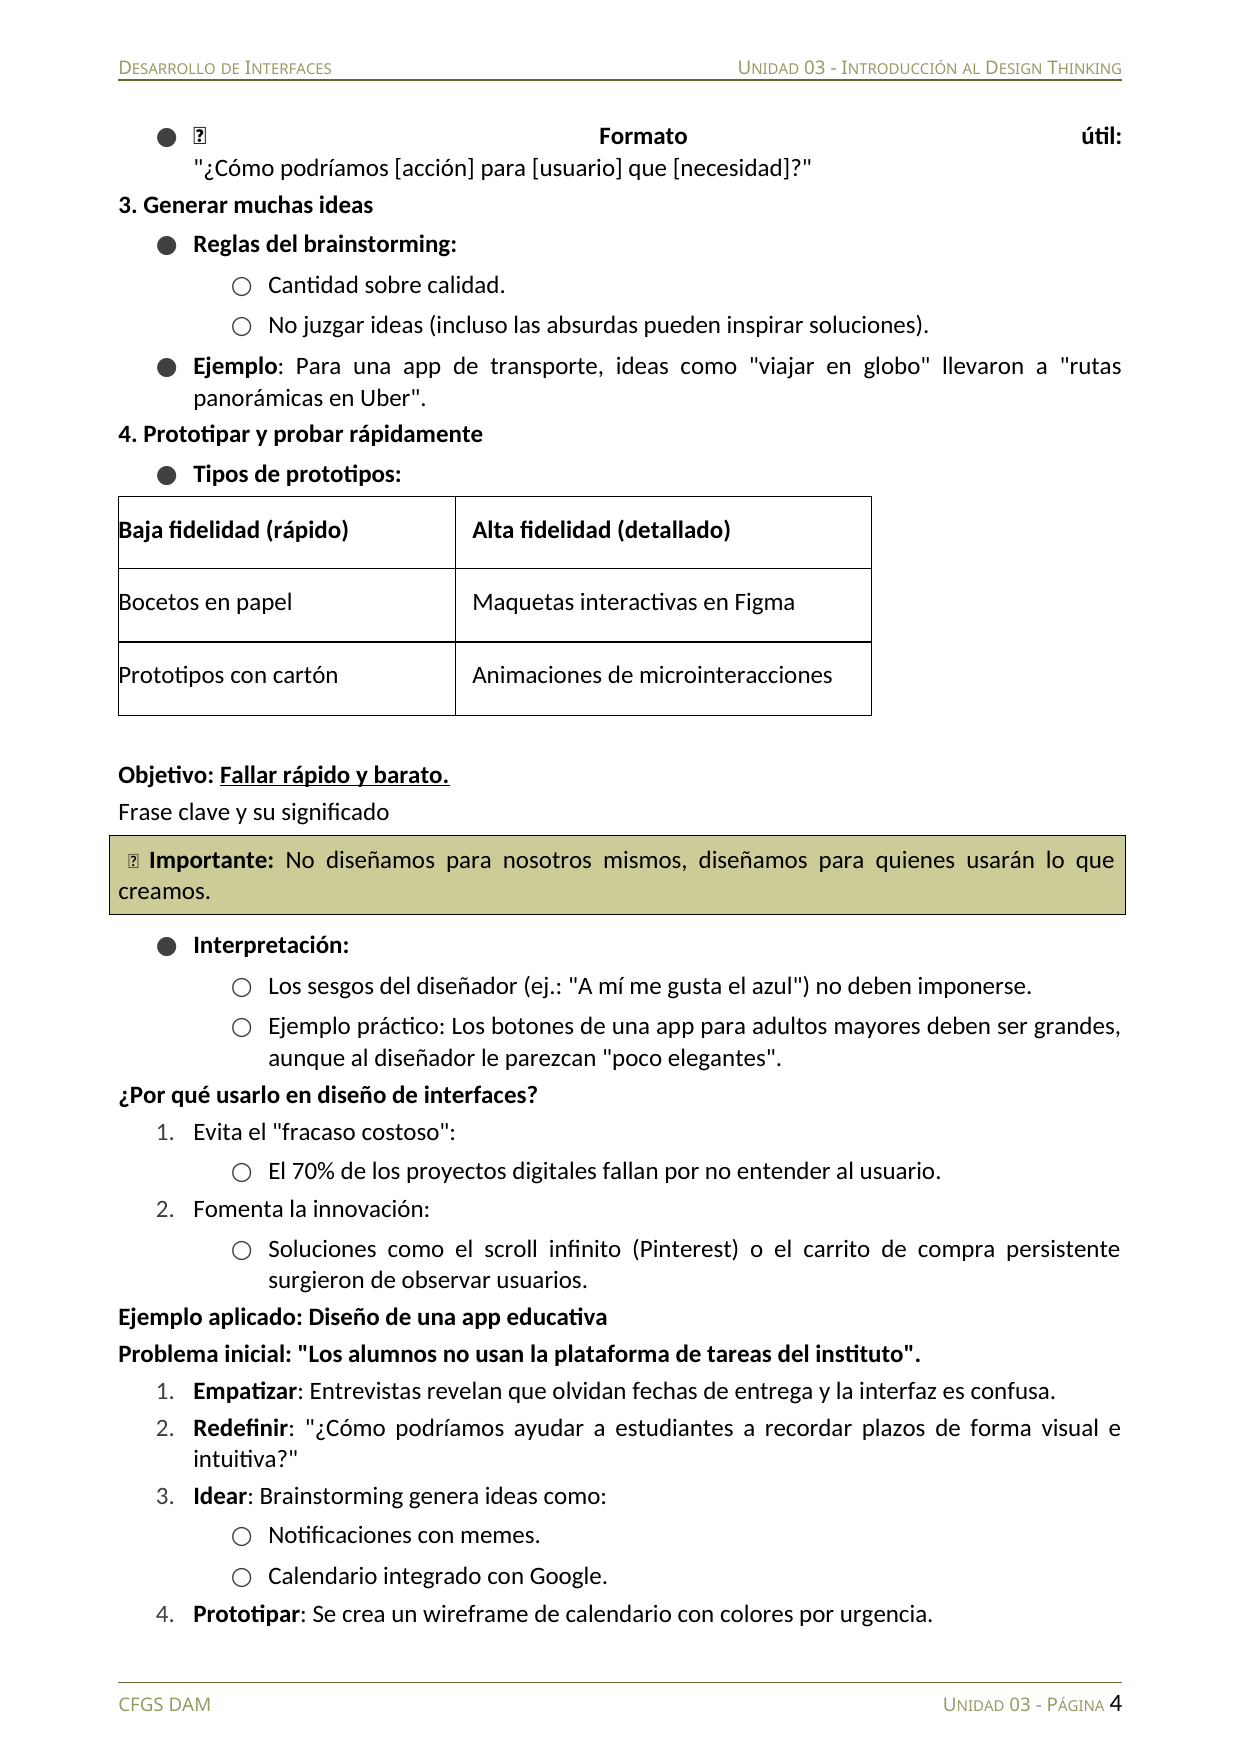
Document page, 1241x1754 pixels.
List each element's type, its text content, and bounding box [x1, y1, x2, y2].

text 4. Prototipar y probar rápidamente [118, 419, 1122, 449]
table_header Baja fidelidad (rápido) [119, 497, 455, 568]
text Objetivo: Fallar rápido y barato. [118, 759, 1122, 789]
list Ejemplo práctico: Los botones de una app para adultos mayores deben ser grandes, aunque al diseñador le parezcan "poco elegantes". [231, 1008, 1122, 1072]
list Los sesgos del diseñador (ej.: "A mí me gusta el azul") no deben imponerse. [231, 967, 1122, 1001]
list Soluciones como el scroll infinito (Pinterest) o el carrito de compra persistente surgieron de observar usuarios. [231, 1230, 1122, 1295]
list Notificaciones con memes. [231, 1517, 1122, 1551]
table_cell Animaciones de microinteracciones [456, 643, 871, 715]
table_cell Prototipos con cartón [119, 643, 455, 715]
list Fomenta la innovación: [156, 1193, 1122, 1224]
list Ejemplo: Para una app de transporte, ideas como "viajar en globo" llevaron a "rutas panorámicas en Uber". [156, 348, 1122, 412]
text 3. Generar muchas ideas [118, 189, 1122, 219]
table_cell Maquetas interactivas en Figma [456, 569, 871, 641]
text 📖 Importante: No diseñamos para nosotros mismos, diseñamos para quienes usarán lo que creamos. [110, 836, 1125, 914]
list Reglas del brainstorming: [156, 226, 1122, 260]
text ¿Por qué usarlo en diseño de interfaces? [118, 1079, 1122, 1109]
list Prototipar: Se crea un wireframe de calendario con colores por urgencia. [156, 1598, 1122, 1628]
list Idear: Brainstorming genera ideas como: [156, 1480, 1122, 1510]
list No juzgar ideas (incluso las absurdas pueden inspirar soluciones). [231, 307, 1122, 341]
list Cantidad sobre calidad. [231, 267, 1122, 301]
list Tipos de prototipos: [156, 456, 1122, 490]
list 📖 Formato útil: "¿Cómo podríamos [acción] para [usuario] que [necesidad]?" [156, 118, 1122, 183]
text Ejemplo aplicado: Diseño de una app educativa [118, 1301, 1122, 1332]
list El 70% de los proyectos digitales fallan por no entender al usuario. [231, 1153, 1122, 1187]
text Problema inicial: "Los alumnos no usan la plataforma de tareas del instituto". [118, 1338, 1122, 1369]
table_cell Bocetos en papel [119, 569, 455, 641]
text Frase clave y su significado [118, 796, 1122, 826]
list Redefinir: "¿Cómo podríamos ayudar a estudiantes a recordar plazos de forma visual e intuitiva?" [156, 1412, 1122, 1473]
list Interpretación: [156, 927, 1122, 961]
list Empatizar: Entrevistas revelan que olvidan fechas de entrega y la interfaz es confusa. [156, 1375, 1122, 1406]
list Calendario integrado con Google. [231, 1557, 1122, 1591]
list Evita el "fracaso costoso": [156, 1116, 1122, 1146]
table_header Alta fidelidad (detallado) [456, 497, 871, 568]
